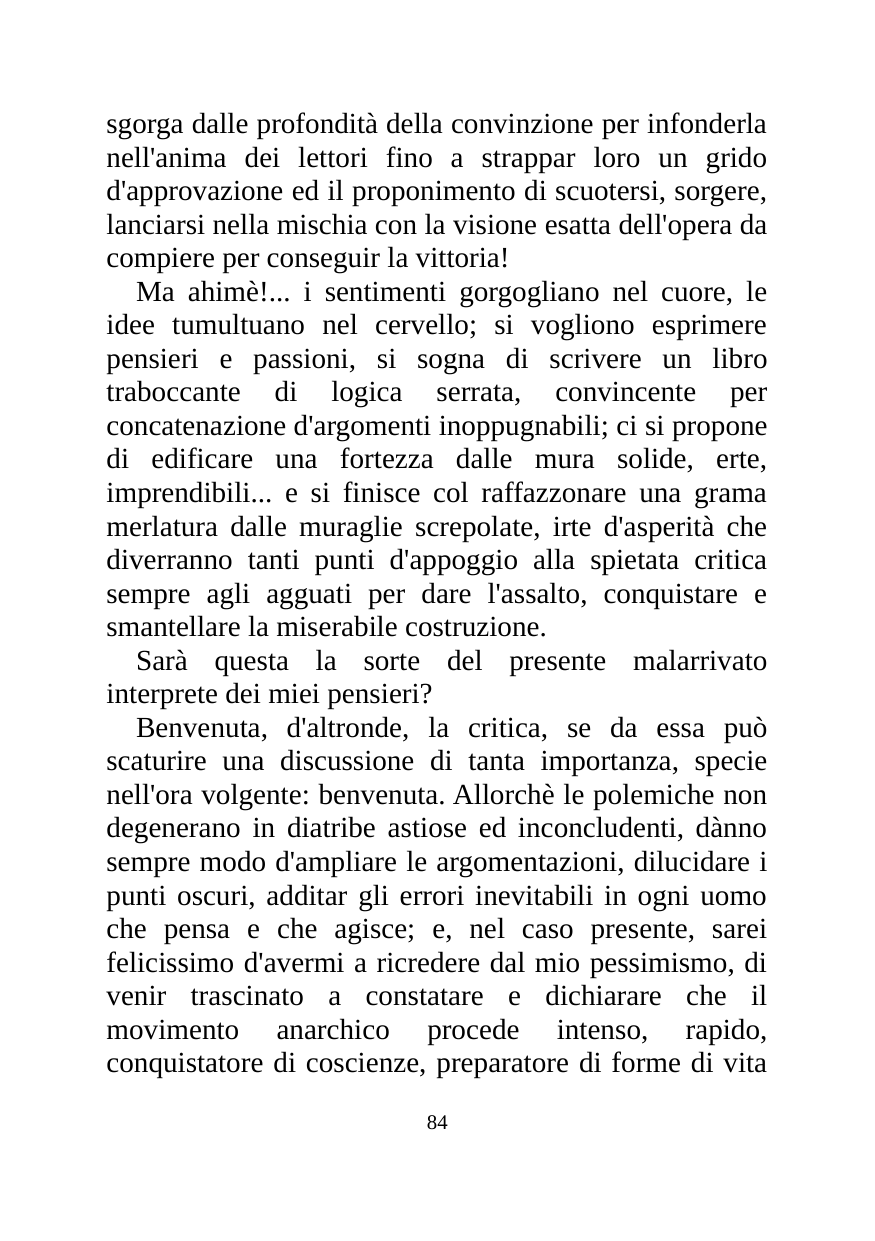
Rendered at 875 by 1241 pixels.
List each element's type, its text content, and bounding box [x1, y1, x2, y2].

text sgorga dalle profondità della convinzione per infonderla nell'anima dei lettori fino a strappar loro un grido d'approvazione ed il proponimento di scuotersi, sorgere, lanciarsi nella mischia con la visione esatta dell'opera da compiere per conseguir la vittoria! [106, 106, 768, 274]
text Benvenuta, d'altronde, la critica, se da essa può scaturire una discussione di tanta importanza, specie nell'ora volgente: benvenuta. Allorchè le polemiche non degenerano in diatribe astiose ed inconcludenti, dànno sempre modo d'ampliare le argomentazioni, dilucidare i punti oscuri, additar gli errori inevitabili in ogni uomo che pensa e che agisce; e, nel caso presente, sarei felicissimo d'avermi a ricredere dal mio pessimismo, di venir trascinato a constatare e dichiarare che il movimento anarchico procede intenso, rapido, conquistatore di coscienze, preparatore di forme di vita [106, 710, 768, 1079]
text Ma ahimè!... i sentimenti gorgogliano nel cuore, le idee tumultuano nel cervello; si vogliono esprimere pensieri e passioni, si sogna di scrivere un libro traboccante di logica serrata, convincente per concatenazione d'argomenti inoppugnabili; ci si propone di edificare una fortezza dalle mura solide, erte, imprendibili... e si finisce col raffazzonare una grama merlatura dalle muraglie screpolate, irte d'asperità che diverranno tanti punti d'appoggio alla spietata critica sempre agli agguati per dare l'assalto, conquistare e smantellare la miserabile costruzione. [106, 274, 768, 643]
text Sarà questa la sorte del presente malarrivato interprete dei miei pensieri? [106, 643, 768, 710]
